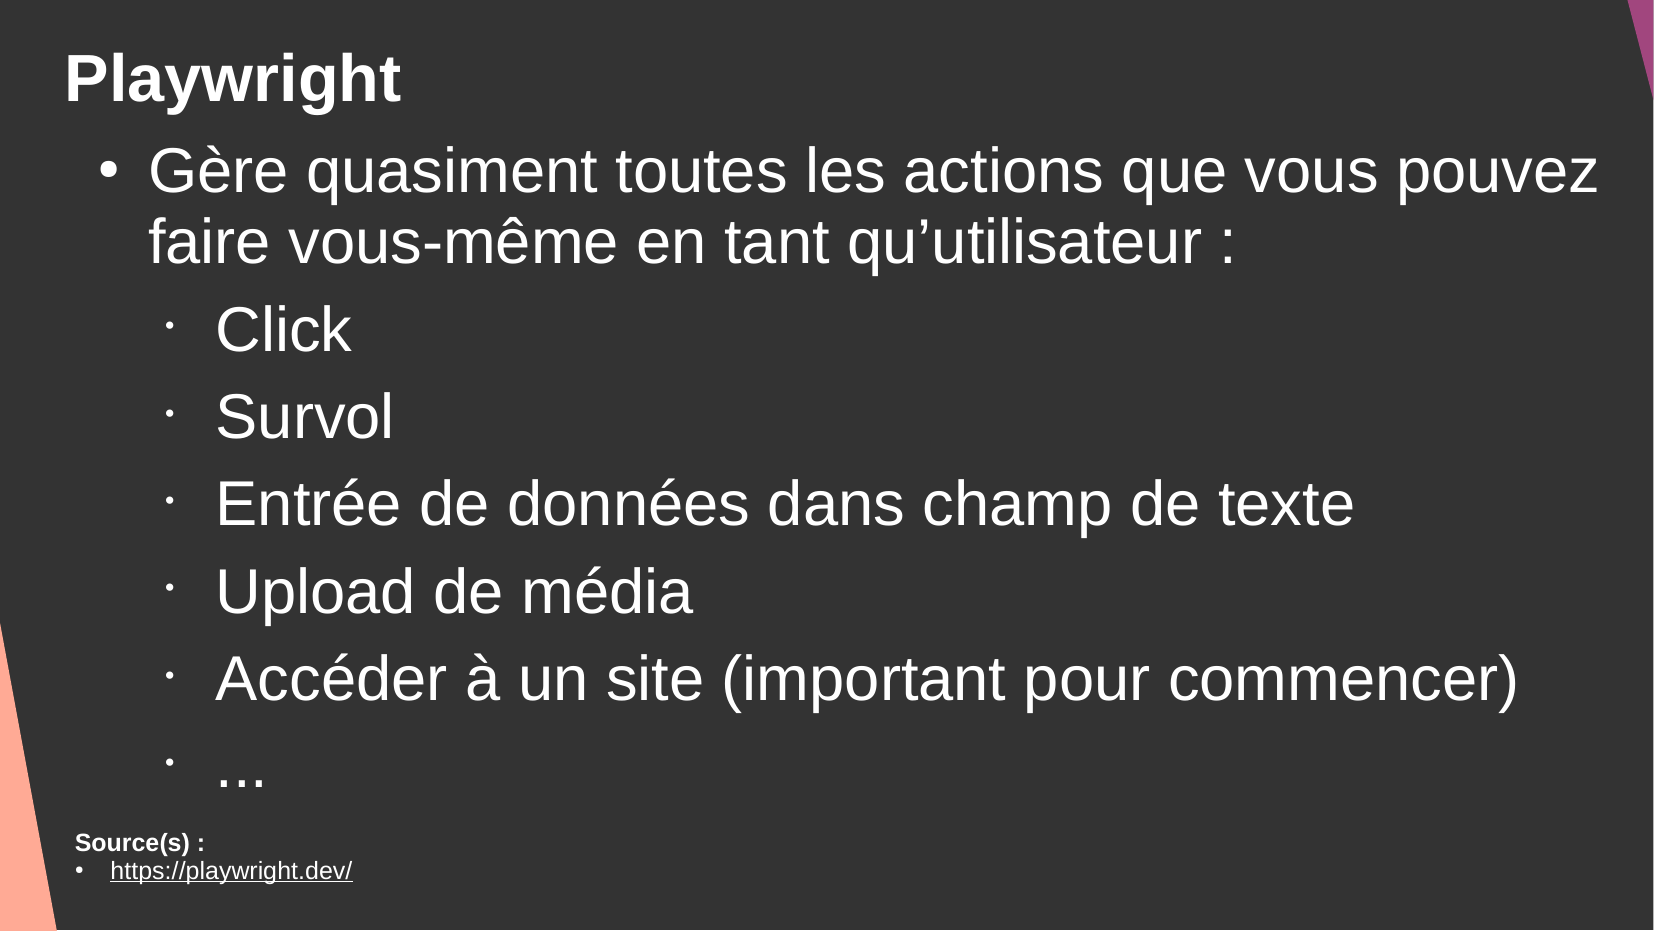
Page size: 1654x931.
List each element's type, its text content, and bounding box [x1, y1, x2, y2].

text_box [0, 622, 57, 931]
title Playwright [64, 40, 1635, 116]
text_box [1627, 0, 1654, 103]
text_box Source(s) : https://playwright.dev/ [60, 821, 1546, 906]
list Gère quasiment toutes les actions que vous pouvez faire vous-même en tant qu’utilisateur : Click Survol Entrée de données dans champ de texte Upload de média Accéder à un site (important pour commencer) ... [80, 135, 1620, 804]
